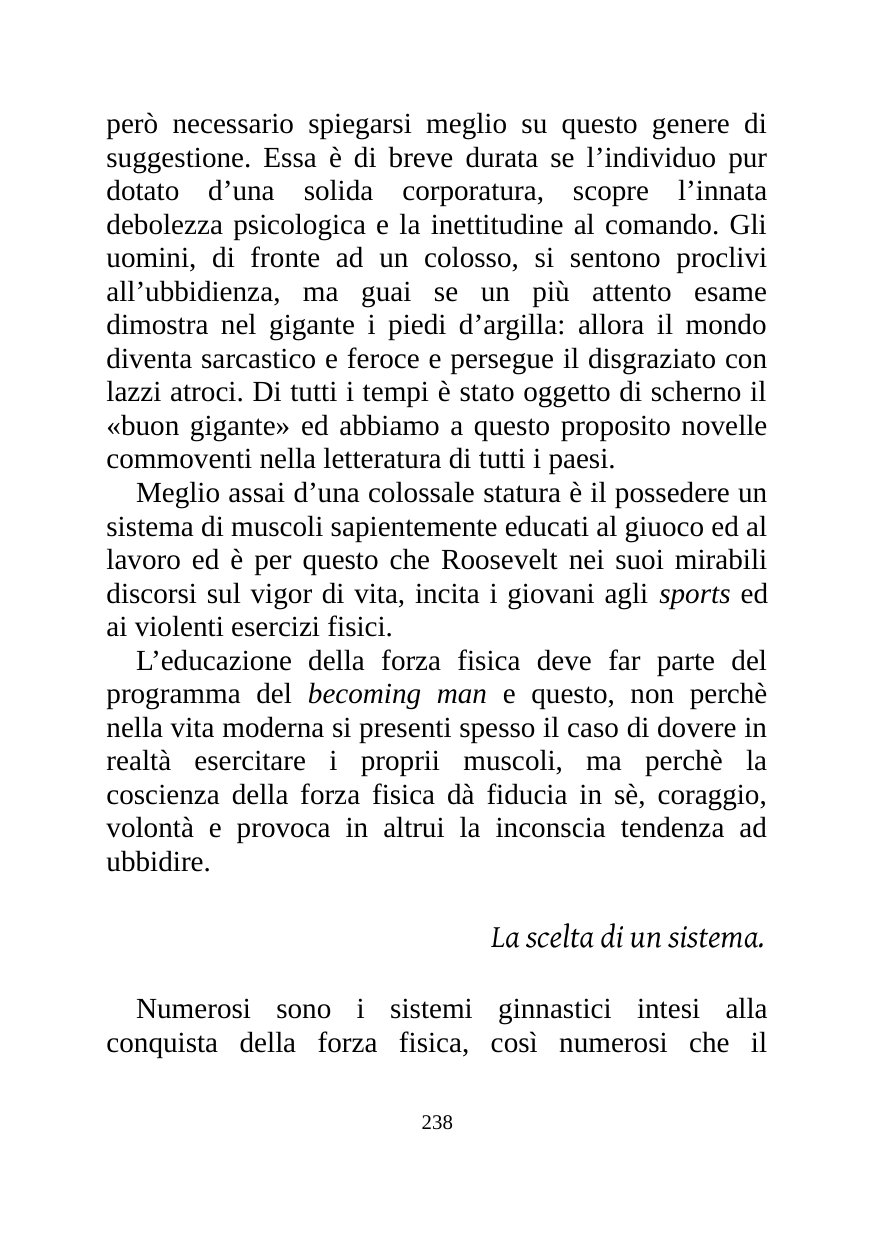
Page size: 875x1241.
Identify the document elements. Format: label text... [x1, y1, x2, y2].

subtitle La scelta di un sistema. [106, 919, 768, 956]
text però necessario spiegarsi meglio su questo genere di suggestione. Essa è di breve durata se l’individuo pur dotato d’una solida corporatura, scopre l’innata debolezza psicologica e la inettitudine al comando. Gli uomini, di fronte ad un colosso, si sentono proclivi all’ubbidienza, ma guai se un più attento esame dimostra nel gigante i piedi d’argilla: allora il mondo diventa sarcastico e feroce e persegue il disgraziato con lazzi atroci. Di tutti i tempi è stato oggetto di scherno il «buon gigante» ed abbiamo a questo proposito novelle commoventi nella letteratura di tutti i paesi. [106, 106, 768, 475]
text Numerosi sono i sistemi ginnastici intesi alla conquista della forza fisica, così numerosi che il [106, 992, 768, 1059]
text L’educazione della forza fisica deve far parte del programma del becoming man e questo, non perchè nella vita moderna si presenti spesso il caso di dovere in realtà esercitare i proprii muscoli, ma perchè la coscienza della forza fisica dà fiducia in sè, coraggio, volontà e provoca in altrui la inconscia tendenza ad ubbidire. [106, 643, 768, 878]
text Meglio assai d’una colossale statura è il possedere un sistema di muscoli sapientemente educati al giuoco ed al lavoro ed è per questo che Roosevelt nei suoi mirabili discorsi sul vigor di vita, incita i giovani agli sports ed ai violenti esercizi fisici. [106, 475, 768, 643]
